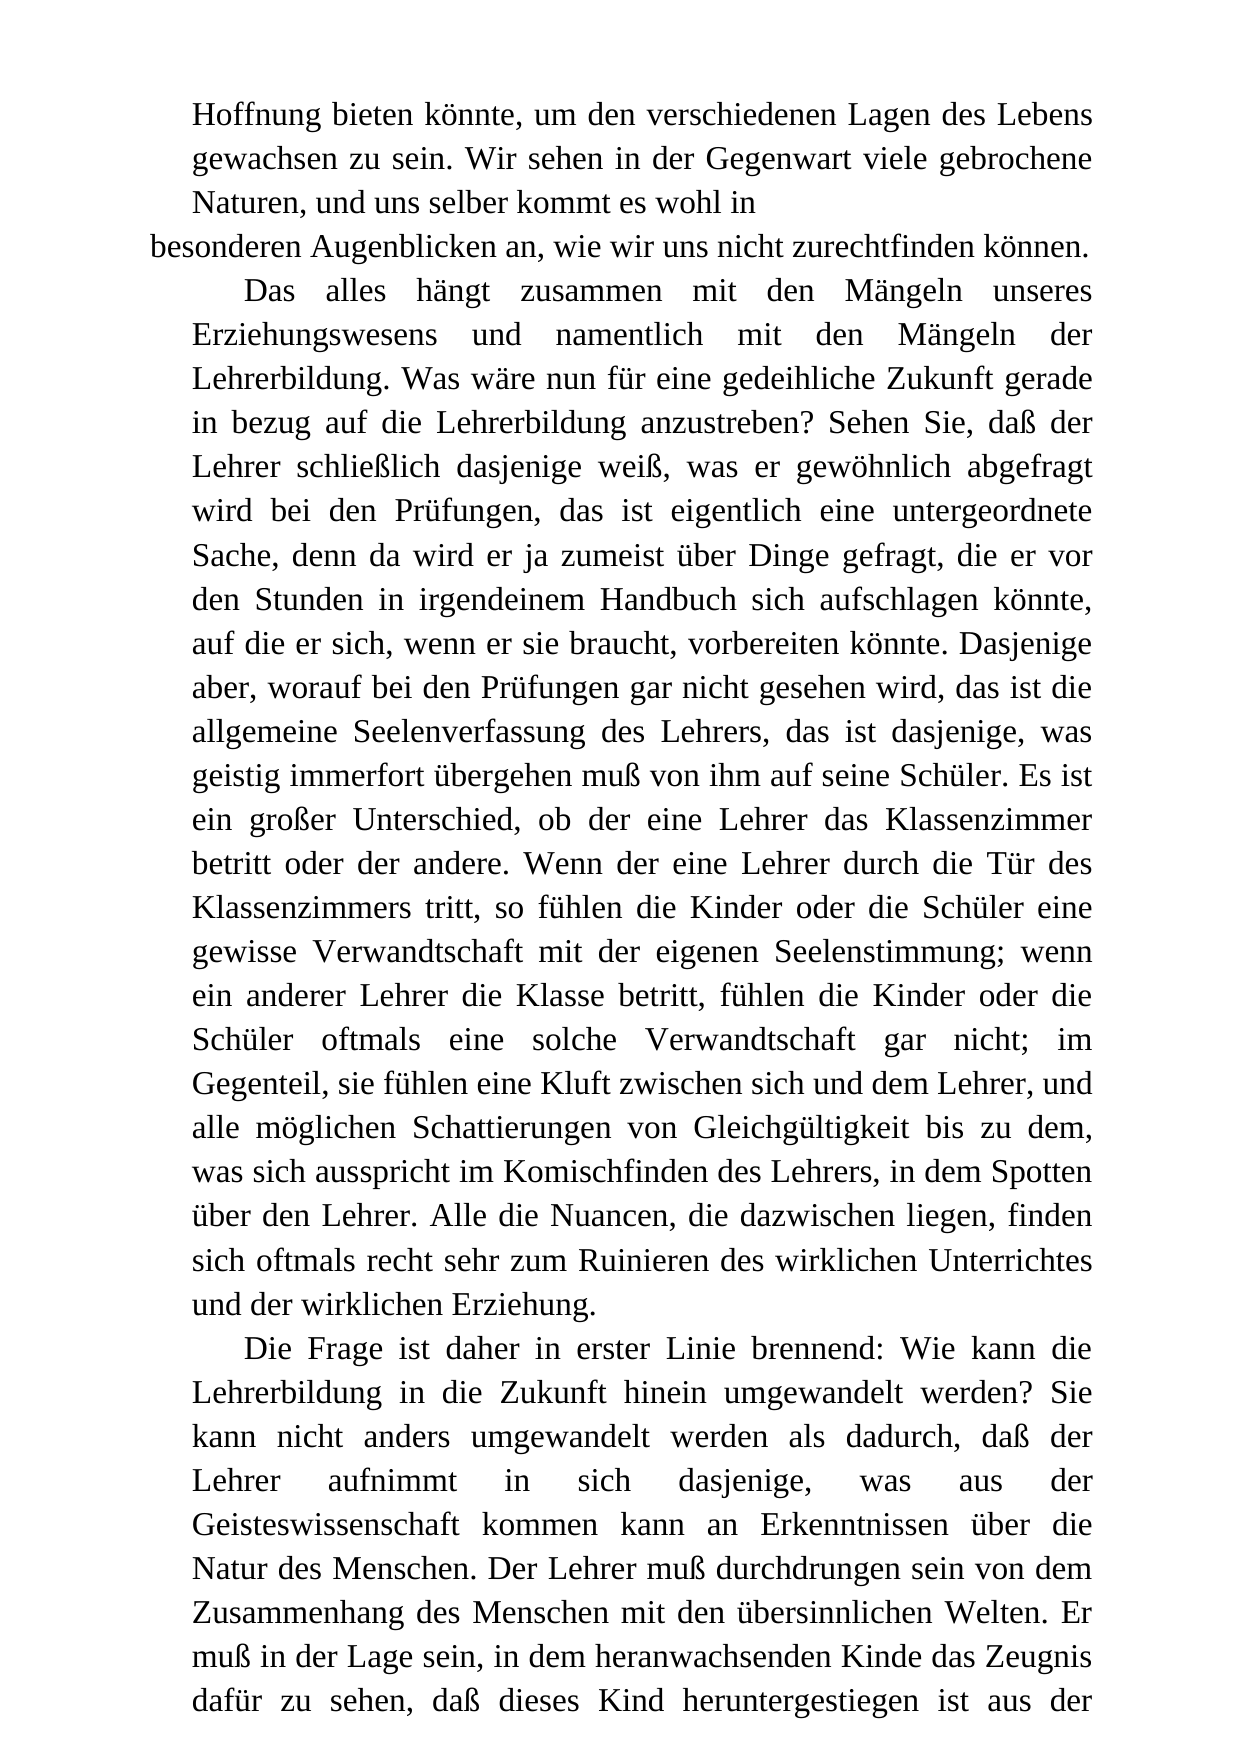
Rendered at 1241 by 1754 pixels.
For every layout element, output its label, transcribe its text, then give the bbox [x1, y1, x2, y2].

text Hoffnung bieten könnte, um den verschiedenen Lagen des Lebens gewachsen zu sein. Wir sehen in der Gegenwart viele gebrochene Naturen, und uns selber kommt es wohl in [192, 94, 1093, 221]
text besonderen Augenblicken an, wie wir uns nicht zurechtfinden können. [150, 226, 1093, 265]
text Die Frage ist daher in erster Linie brennend: Wie kann die Lehrerbildung in die Zukunft hinein umgewandelt werden? Sie kann nicht anders umgewandelt werden als dadurch, daß der Lehrer aufnimmt in sich dasjenige, was aus der Geisteswissenschaft kommen kann an Erkenntnissen über die Natur des Menschen. Der Lehrer muß durchdrungen sein von dem Zusammenhang des Menschen mit den übersinnlichen Welten. Er muß in der Lage sein, in dem heranwachsenden Kinde das Zeugnis dafür zu sehen, daß dieses Kind heruntergestiegen ist aus der [192, 1328, 1093, 1719]
text Das alles hängt zusammen mit den Mängeln unseres Erziehungswesens und namentlich mit den Mängeln der Lehrerbildung. Was wäre nun für eine gedeihliche Zukunft gerade in bezug auf die Lehrerbildung anzustreben? Sehen Sie, daß der Lehrer schließlich dasjenige weiß, was er gewöhnlich abgefragt wird bei den Prüfungen, das ist eigentlich eine untergeordnete Sache, denn da wird er ja zumeist über Dinge gefragt, die er vor den Stunden in irgendeinem Handbuch sich aufschlagen könnte, auf die er sich, wenn er sie braucht, vorbereiten könnte. Dasjenige aber, worauf bei den Prüfungen gar nicht gesehen wird, das ist die allgemeine Seelenverfassung des Lehrers, das ist dasjenige, was geistig immerfort übergehen muß von ihm auf seine Schüler. Es ist ein großer Unterschied, ob der eine Lehrer das Klassenzimmer betritt oder der andere. Wenn der eine Lehrer durch die Tür des Klassenzimmers tritt, so fühlen die Kinder oder die Schüler eine gewisse Verwandtschaft mit der eigenen Seelenstimmung; wenn ein anderer Lehrer die Klasse betritt, fühlen die Kinder oder die Schüler oftmals eine solche Verwandtschaft gar nicht; im Gegenteil, sie fühlen eine Kluft zwischen sich und dem Lehrer, und alle möglichen Schattierungen von Gleichgültigkeit bis zu dem, was sich ausspricht im Komischfinden des Lehrers, in dem Spotten über den Lehrer. Alle die Nuancen, die dazwischen liegen, finden sich oftmals recht sehr zum Ruinieren des wirklichen Unterrichtes und der wirklichen Erziehung. [192, 270, 1093, 1322]
